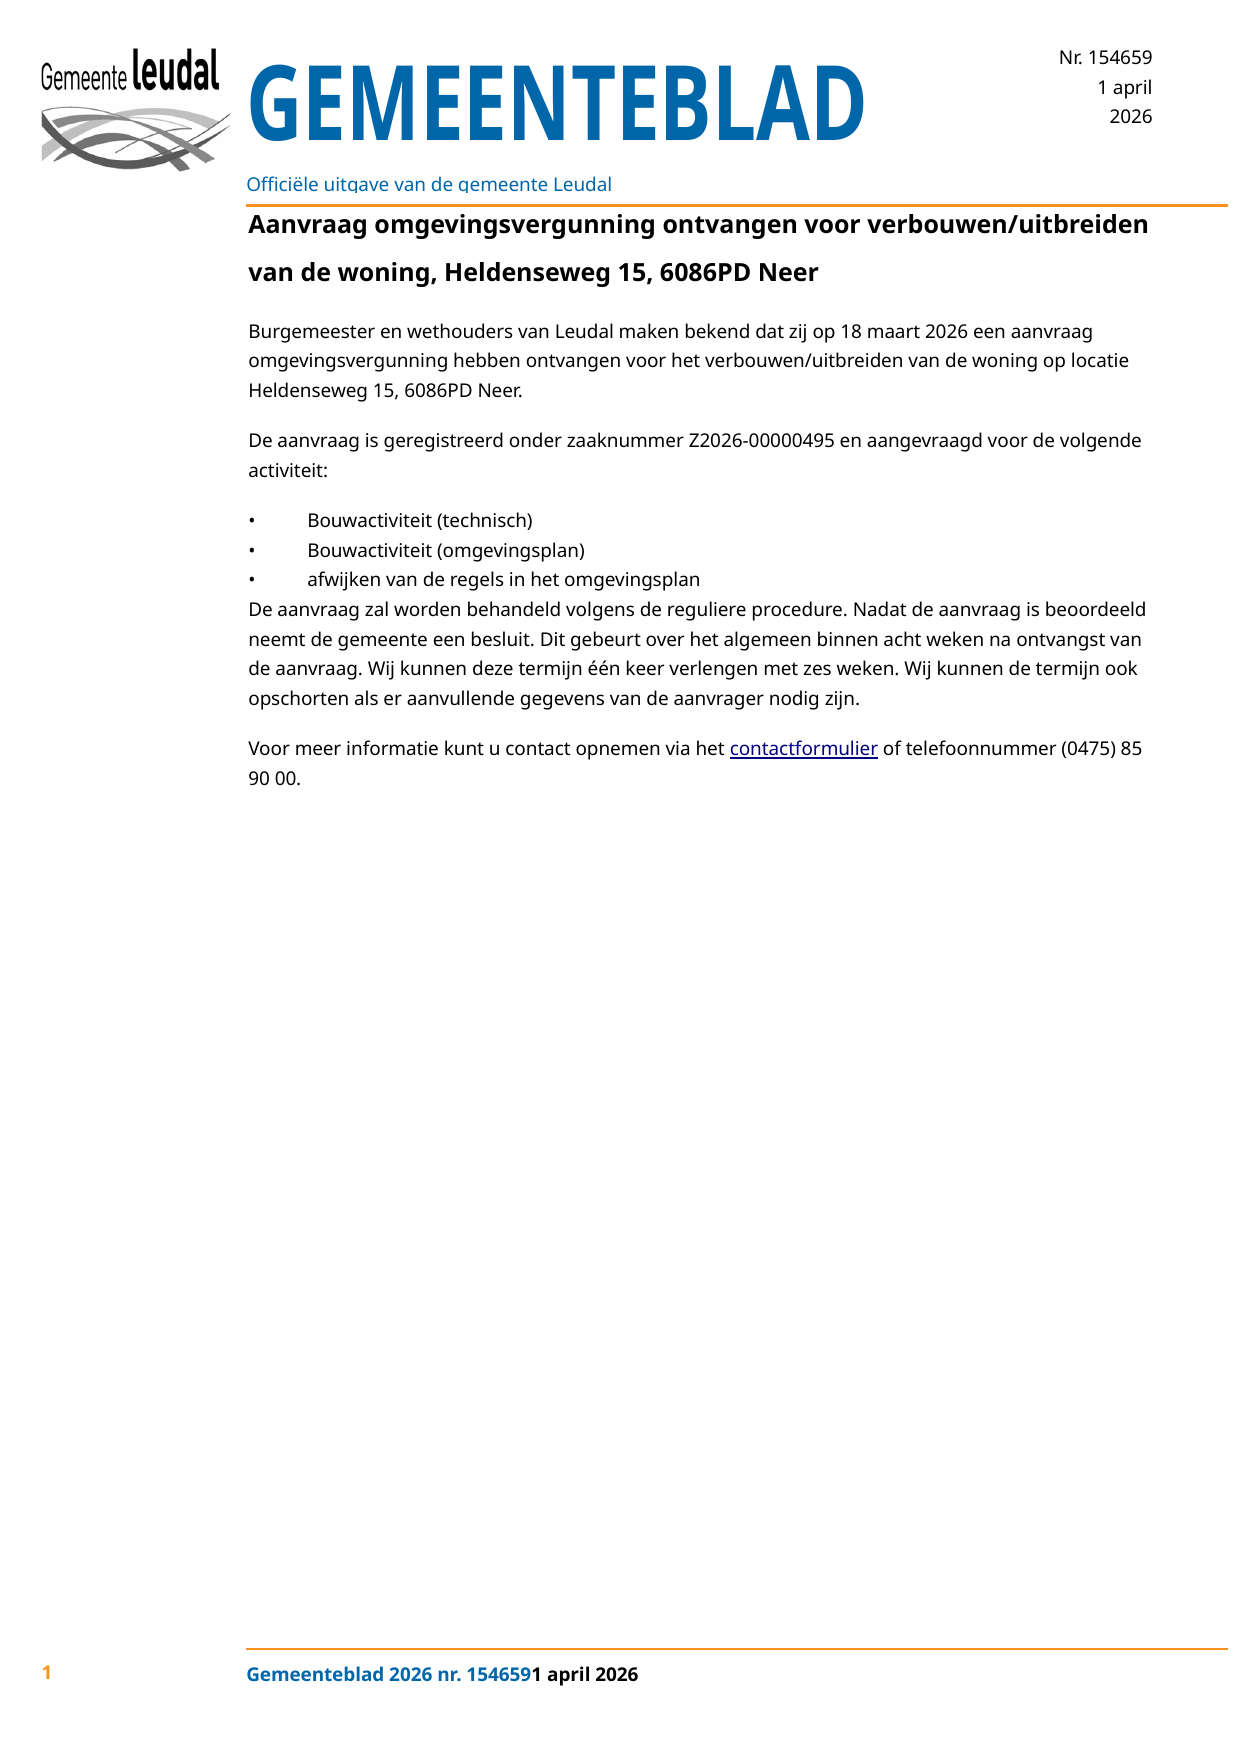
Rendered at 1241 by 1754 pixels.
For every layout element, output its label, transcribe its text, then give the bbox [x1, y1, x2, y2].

list Bouwactiviteit (omgevingsplan) [248, 537, 1152, 563]
picture [41, 47, 231, 172]
text De aanvraag is geregistreerd onder zaaknummer Z2026-00000495 en aangevraagd voor de volgende activiteit: [248, 427, 1152, 483]
text De aanvraag zal worden behandeld volgens de reguliere procedure. Nadat de aanvraag is beoordeeld neemt de gemeente een besluit. Dit gebeurt over het algemeen binnen acht weken na ontvangst van de aanvraag. Wij kunnen deze termijn één keer verlengen met zes weken. Wij kunnen de termijn ook opschorten als er aanvullende gegevens van de aanvrager nodig zijn. [248, 596, 1152, 711]
list afwijken van de regels in het omgevingsplan [248, 567, 1152, 592]
text Aanvraag omgevingsvergunning ontvangen voor verbouwen/uitbreiden van de woning, Heldenseweg 15, 6086PD Neer [248, 207, 1152, 288]
list Bouwactiviteit (technisch) [248, 507, 1152, 533]
text Burgemeester en wethouders van Leudal maken bekend dat zij op 18 maart 2026 een aanvraag omgevingsvergunning hebben ontvangen voor het verbouwen/uitbreiden van de woning op locatie Heldenseweg 15, 6086PD Neer. [248, 318, 1152, 403]
text Voor meer informatie kunt u contact opnemen via het contactformulier of telefoonnummer (0475) 85 90 00. [248, 735, 1152, 791]
